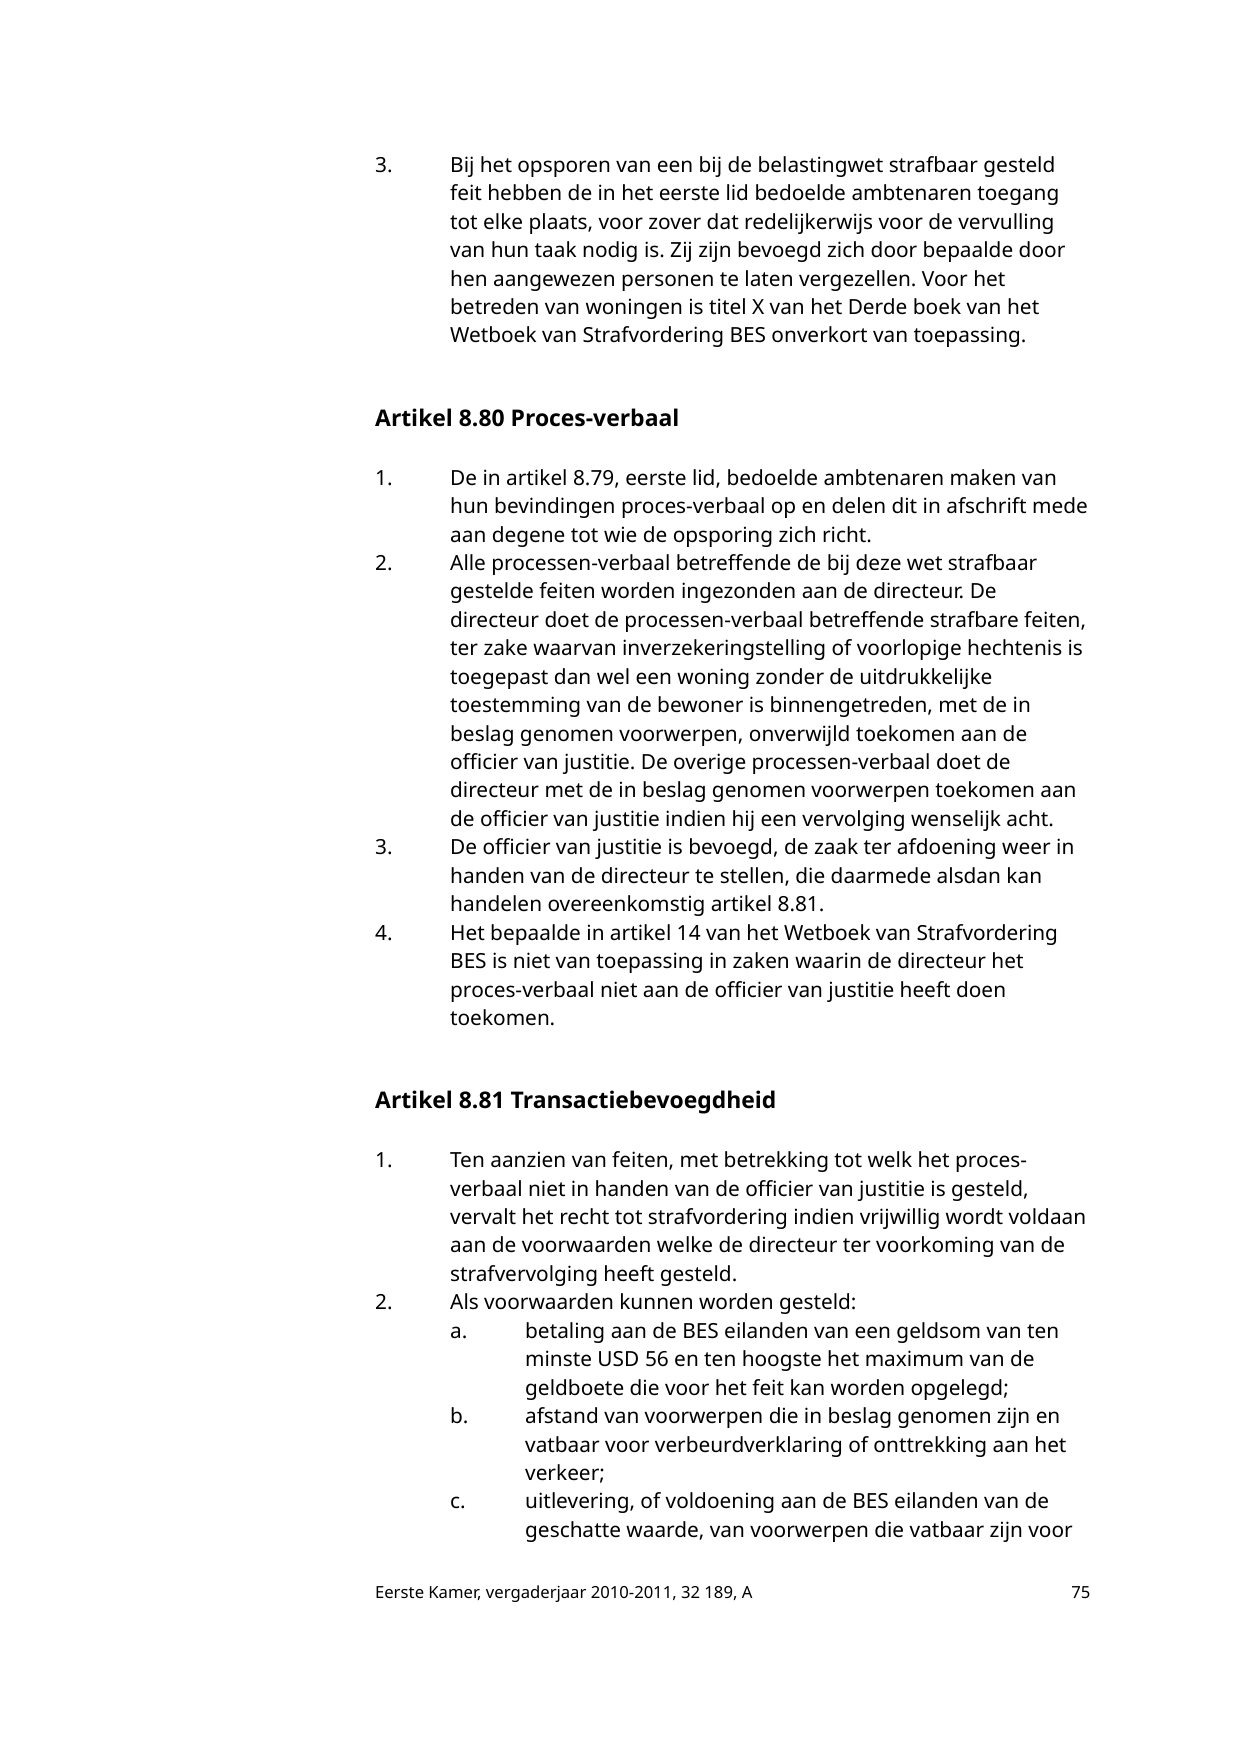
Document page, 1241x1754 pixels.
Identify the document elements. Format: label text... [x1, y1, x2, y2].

list Ten aanzien van feiten, met betrekking tot welk het proces-verbaal niet in handen van de officier van justitie is gesteld, vervalt het recht tot strafvordering indien vrijwillig wordt voldaan aan de voorwaarden welke de directeur ter voorkoming van de strafvervolging heeft gesteld. [375, 1145, 1090, 1287]
list Alle processen-verbaal betreffende de bij deze wet strafbaar gestelde feiten worden ingezonden aan de directeur. De directeur doet de processen-verbaal betreffende strafbare feiten, ter zake waarvan inverzekeringstelling of voorlopige hechtenis is toegepast dan wel een woning zonder de uitdrukkelijke toestemming van de bewoner is binnengetreden, met de in beslag genomen voorwerpen, onverwijld toekomen aan de officier van justitie. De overige processen-verbaal doet de directeur met de in beslag genomen voorwerpen toekomen aan de officier van justitie indien hij een vervolging wenselijk acht. [375, 548, 1090, 832]
list Het bepaalde in artikel 14 van het Wetboek van Strafvordering BES is niet van toepassing in zaken waarin de directeur het proces-verbaal niet aan de officier van justitie heeft doen toekomen. [375, 918, 1090, 1032]
list uitlevering, of voldoening aan de BES eilanden van de geschatte waarde, van voorwerpen die vatbaar zijn voor [450, 1487, 1090, 1543]
subtitle Artikel 8.80 Proces-verbaal [375, 402, 1090, 433]
list betaling aan de BES eilanden van een geldsom van ten minste USD 56 en ten hoogste het maximum van de geldboete die voor het feit kan worden opgelegd; [450, 1316, 1090, 1401]
list afstand van voorwerpen die in beslag genomen zijn en vatbaar voor verbeurdverklaring of onttrekking aan het verkeer; [450, 1401, 1090, 1487]
subtitle Artikel 8.81 Transactiebevoegdheid [375, 1084, 1090, 1115]
list De in artikel 8.79, eerste lid, bedoelde ambtenaren maken van hun bevindingen proces-verbaal op en delen dit in afschrift mede aan degene tot wie de opsporing zich richt. [375, 463, 1090, 548]
list De officier van justitie is bevoegd, de zaak ter afdoening weer in handen van de directeur te stellen, die daarmede alsdan kan handelen overeenkomstig artikel 8.81. [375, 832, 1090, 918]
list Als voorwaarden kunnen worden gesteld: [375, 1287, 1090, 1316]
list Bij het opsporen van een bij de belastingwet strafbaar gesteld feit hebben de in het eerste lid bedoelde ambtenaren toegang tot elke plaats, voor zover dat redelijkerwijs voor de vervulling van hun taak nodig is. Zij zijn bevoegd zich door bepaalde door hen aangewezen personen te laten vergezellen. Voor het betreden van woningen is titel X van het Derde boek van het Wetboek van Strafvordering BES onverkort van toepassing. [375, 150, 1090, 349]
